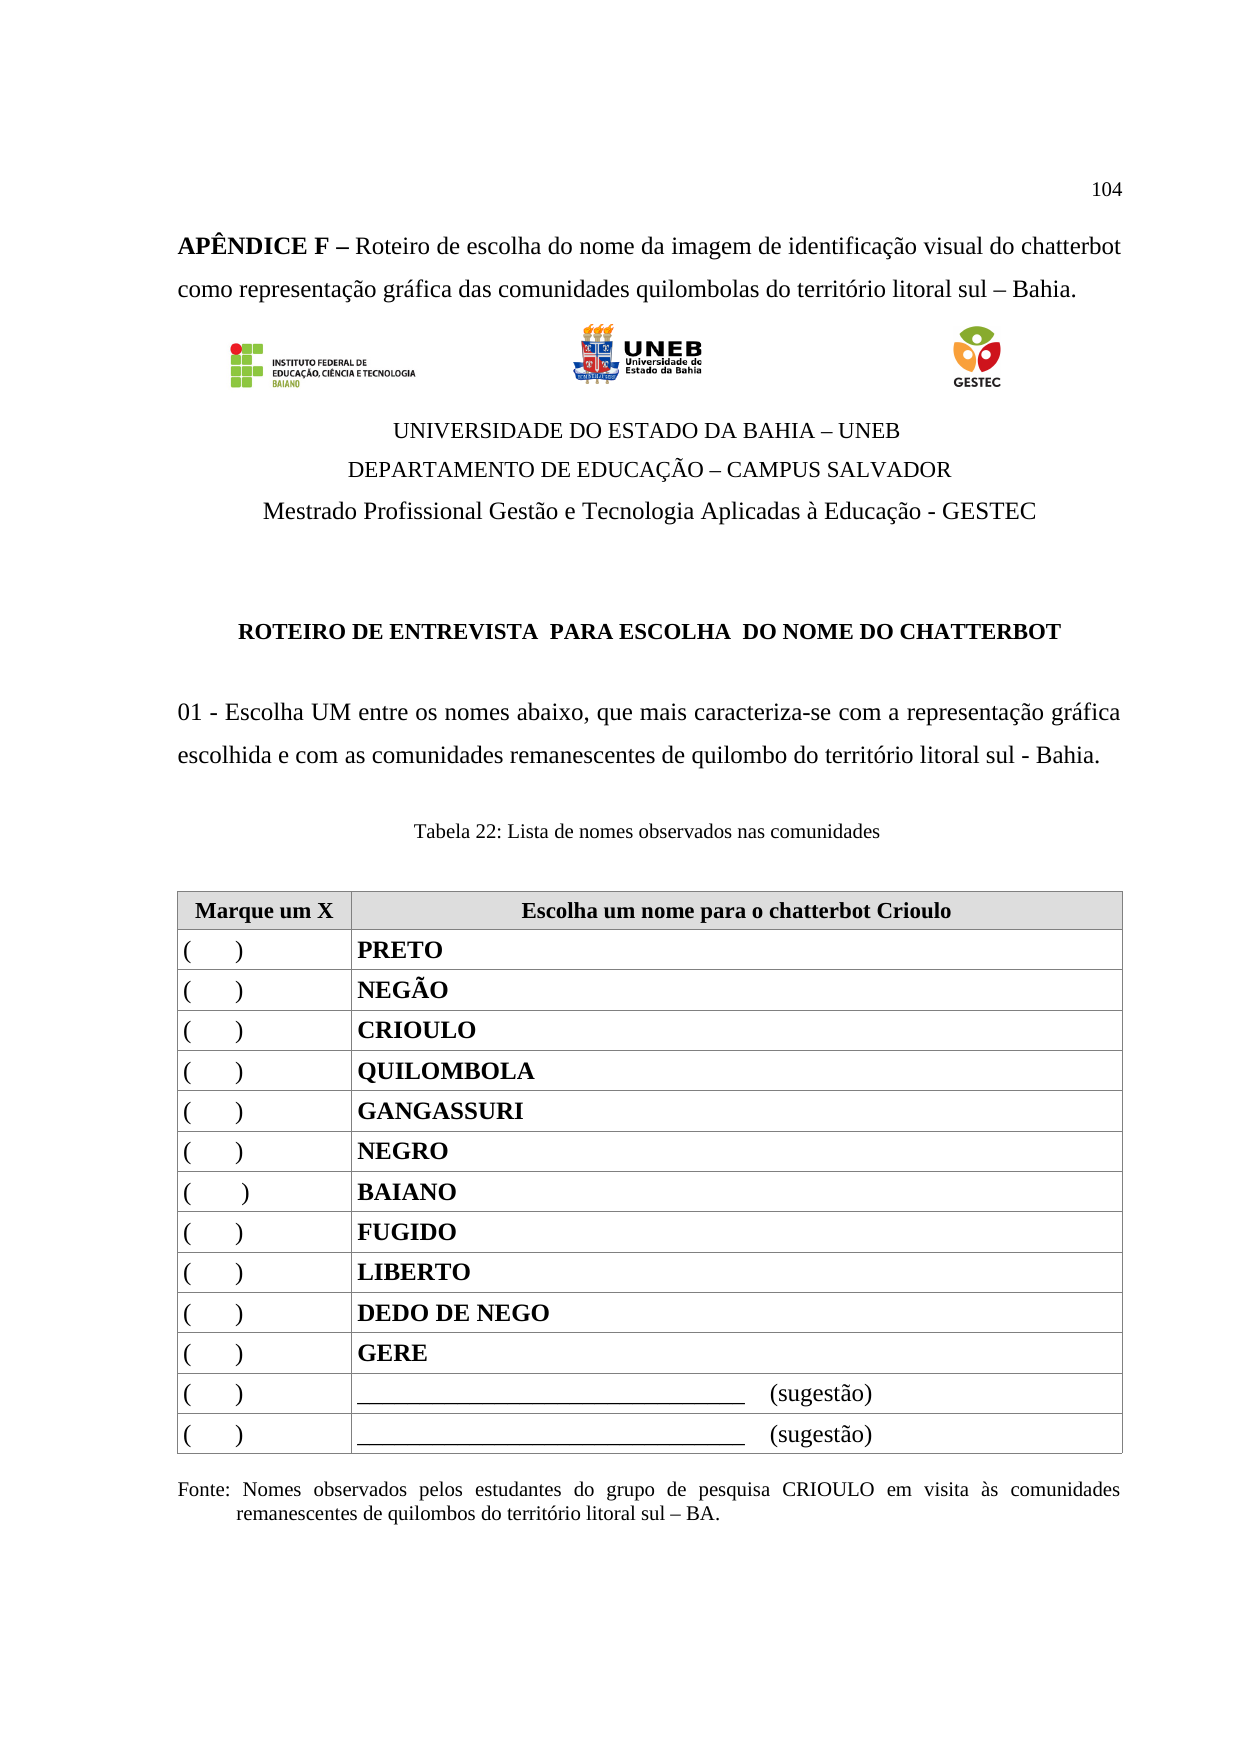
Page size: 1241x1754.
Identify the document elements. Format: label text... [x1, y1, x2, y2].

table_cell ( ) [178, 930, 351, 969]
table_cell CRIOULO [352, 1011, 1122, 1050]
text ROTEIRO DE ENTREVISTA PARA ESCOLHA DO NOME DO CHATTERBOT [177, 618, 1122, 644]
table_cell GANGASSURI [352, 1091, 1122, 1131]
table_header Marque um X [178, 892, 351, 929]
picture [952, 326, 1002, 390]
table_cell ( ) [178, 1293, 351, 1332]
table_cell BAIANO [352, 1172, 1122, 1211]
picture [226, 326, 422, 404]
table_cell QUILOMBOLA [352, 1051, 1122, 1090]
table_cell ( ) [178, 1253, 351, 1292]
table_header Escolha um nome para o chatterbot Crioulo [352, 892, 1122, 929]
table_cell ( ) [178, 1414, 351, 1453]
picture [573, 324, 702, 384]
table_cell _______________________________ (sugestão) [352, 1414, 1122, 1453]
table_cell FUGIDO [352, 1212, 1122, 1252]
table_cell _______________________________ (sugestão) [352, 1374, 1122, 1413]
table_cell NEGÃO [352, 970, 1122, 1010]
table_cell DEDO DE NEGO [352, 1293, 1122, 1332]
table_cell GERE [352, 1333, 1122, 1372]
table_header [177, 317, 492, 377]
table_cell ( ) [178, 1051, 351, 1090]
table_cell PRETO [352, 930, 1122, 969]
table_cell ( ) [178, 1212, 351, 1252]
text UNIVERSIDADE DO ESTADO DA BAHIA – UNEB [177, 417, 1122, 443]
text APÊNDICE F – Roteiro de escolha do nome da imagem de identificação visual do chatterbot como representação gráfica das comunidades quilombolas do território litoral sul – Bahia. [177, 231, 1122, 303]
table_cell LIBERTO [352, 1253, 1122, 1292]
text 01 - Escolha UM entre os nomes abaixo, que mais caracteriza-se com a representação gráfica escolhida e com as comunidades remanescentes de quilombo do território litoral sul - Bahia. [177, 697, 1122, 769]
text Tabela 22: Lista de nomes observados nas comunidades [177, 819, 1122, 843]
table_cell ( ) [178, 1333, 351, 1372]
text DEPARTAMENTO DE EDUCAÇÃO – CAMPUS SALVADOR [177, 456, 1122, 483]
text Fonte: Nomes observados pelos estudantes do grupo de pesquisa CRIOULO em visita às comunidades remanescentes de quilombos do território litoral sul – BA. [177, 1477, 1122, 1525]
table_cell ( ) [178, 1132, 351, 1171]
table_cell ( ) [178, 1172, 351, 1211]
table_header [807, 317, 1122, 377]
table_header [492, 317, 807, 377]
text Mestrado Profissional Gestão e Tecnologia Aplicadas à Educação - GESTEC [177, 496, 1122, 524]
table_cell NEGRO [352, 1132, 1122, 1171]
table_cell ( ) [178, 1011, 351, 1050]
table_cell ( ) [178, 1374, 351, 1413]
table_cell ( ) [178, 1091, 351, 1131]
table_cell ( ) [178, 970, 351, 1010]
